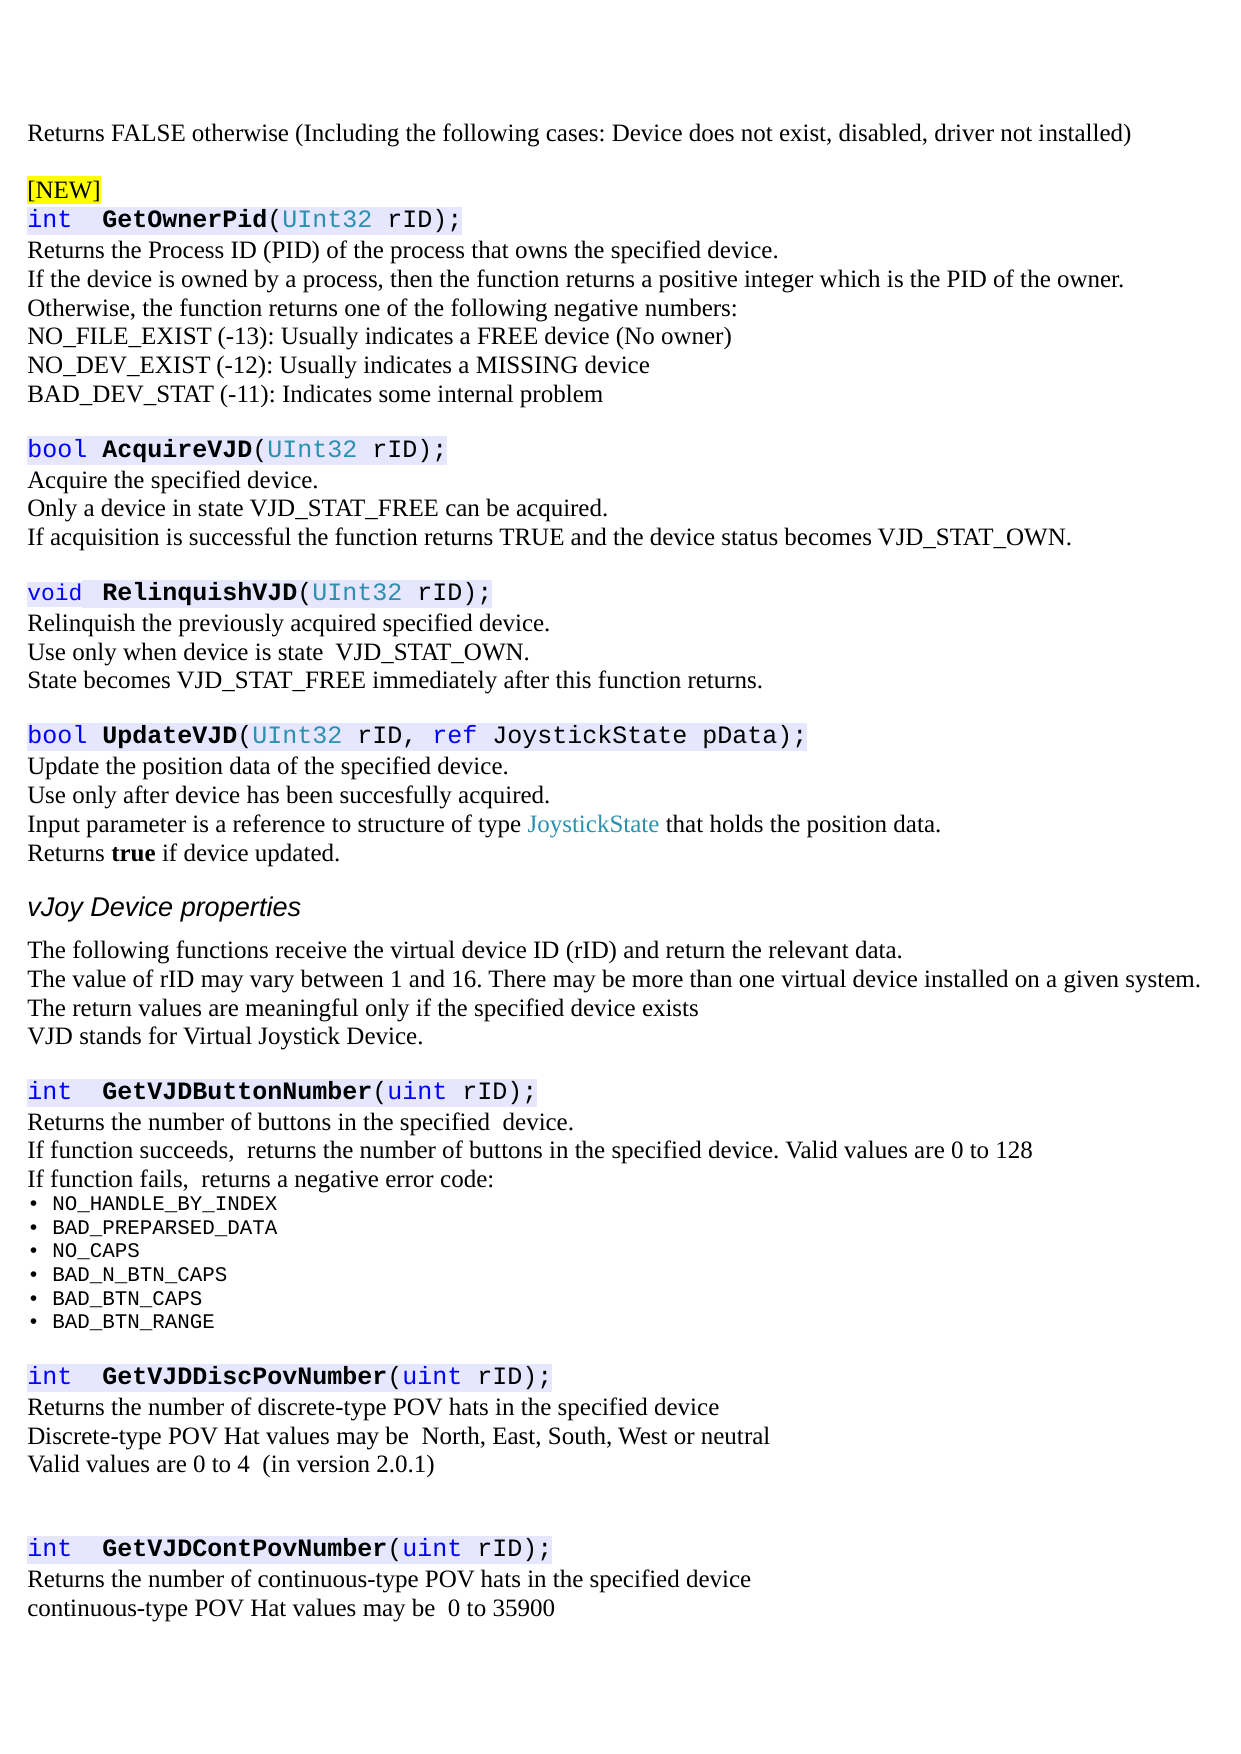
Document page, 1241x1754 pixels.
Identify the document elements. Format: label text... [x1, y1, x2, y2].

text The return values are meaningful only if the specified device exists [27, 993, 1209, 1021]
text • NO_CAPS [27, 1240, 1209, 1264]
text Relinquish the previously acquired specified device. [27, 608, 1209, 637]
text Returns the number of discrete-type POV hats in the specified device [27, 1392, 1209, 1421]
text Returns the number of continuous-type POV hats in the specified device [27, 1564, 1209, 1593]
text int GetVJDContPovNumber(uint rID); [27, 1536, 1209, 1564]
text If function succeeds, returns the number of buttons in the specified device. Valid values are 0 to 128 [27, 1136, 1209, 1164]
text Otherwise, the function returns one of the following negative numbers: [27, 293, 1209, 321]
text If function fails, returns a negative error code: [27, 1164, 1209, 1193]
text Use only when device is state VJD_STAT_OWN. [27, 637, 1209, 666]
text NO_DEV_EXIST (-12): Usually indicates a MISSING device [27, 350, 1209, 379]
text BAD_DEV_STAT (-11): Indicates some internal problem [27, 379, 1209, 408]
text VJD stands for Virtual Joystick Device. [27, 1021, 1209, 1050]
text • BAD_BTN_RANGE [27, 1311, 1209, 1335]
text If acquisition is successful the function returns TRUE and the device status becomes VJD_STAT_OWN. [27, 522, 1209, 551]
text Only a device in state VJD_STAT_FREE can be acquired. [27, 493, 1209, 522]
text Returns the number of buttons in the specified device. [27, 1107, 1209, 1136]
text Input parameter is a reference to structure of type JoystickState that holds the position data. [27, 809, 1209, 838]
text int GetOwnerPid(UInt32 rID); [27, 204, 1209, 235]
text • BAD_PREPARSED_DATA [27, 1217, 1209, 1240]
text Discrete-type POV Hat values may be North, East, South, West or neutral [27, 1421, 1209, 1449]
text Update the position data of the specified device. [27, 751, 1209, 780]
text int GetVJDButtonNumber(uint rID); [27, 1078, 1209, 1107]
text Use only after device has been succesfully acquired. [27, 780, 1209, 809]
text The following functions receive the virtual device ID (rID) and return the relevant data. [27, 935, 1209, 964]
text • BAD_N_BTN_CAPS [27, 1264, 1209, 1288]
text void RelinquishVJD(UInt32 rID); [27, 580, 1209, 608]
text continuous-type POV Hat values may be 0 to 35900 [27, 1593, 1209, 1622]
subtitle vJoy Device properties [27, 891, 1209, 923]
text bool UpdateVJD(UInt32 rID, ref JoystickState pData); [27, 723, 1209, 751]
text int GetVJDDiscPovNumber(uint rID); [27, 1364, 1209, 1392]
text Returns true if device updated. [27, 838, 1209, 866]
text NO_FILE_EXIST (-13): Usually indicates a FREE device (No owner) [27, 321, 1209, 350]
text Acquire the specified device. [27, 465, 1209, 493]
text The value of rID may vary between 1 and 16. There may be more than one virtual device installed on a given system. [27, 964, 1209, 993]
text bool AcquireVJD(UInt32 rID); [27, 436, 1209, 465]
text If the device is owned by a process, then the function returns a positive integer which is the PID of the owner. [27, 264, 1209, 293]
text • NO_HANDLE_BY_INDEX [27, 1193, 1209, 1217]
text State becomes VJD_STAT_FREE immediately after this function returns. [27, 666, 1209, 694]
text Returns the Process ID (PID) of the process that owns the specified device. [27, 235, 1209, 264]
text Returns FALSE otherwise (Including the following cases: Device does not exist, disabled, driver not installed) [27, 118, 1209, 147]
text [NEW] [27, 176, 1209, 204]
text Valid values are 0 to 4 (in version 2.0.1) [27, 1449, 1209, 1478]
text • BAD_BTN_CAPS [27, 1288, 1209, 1311]
